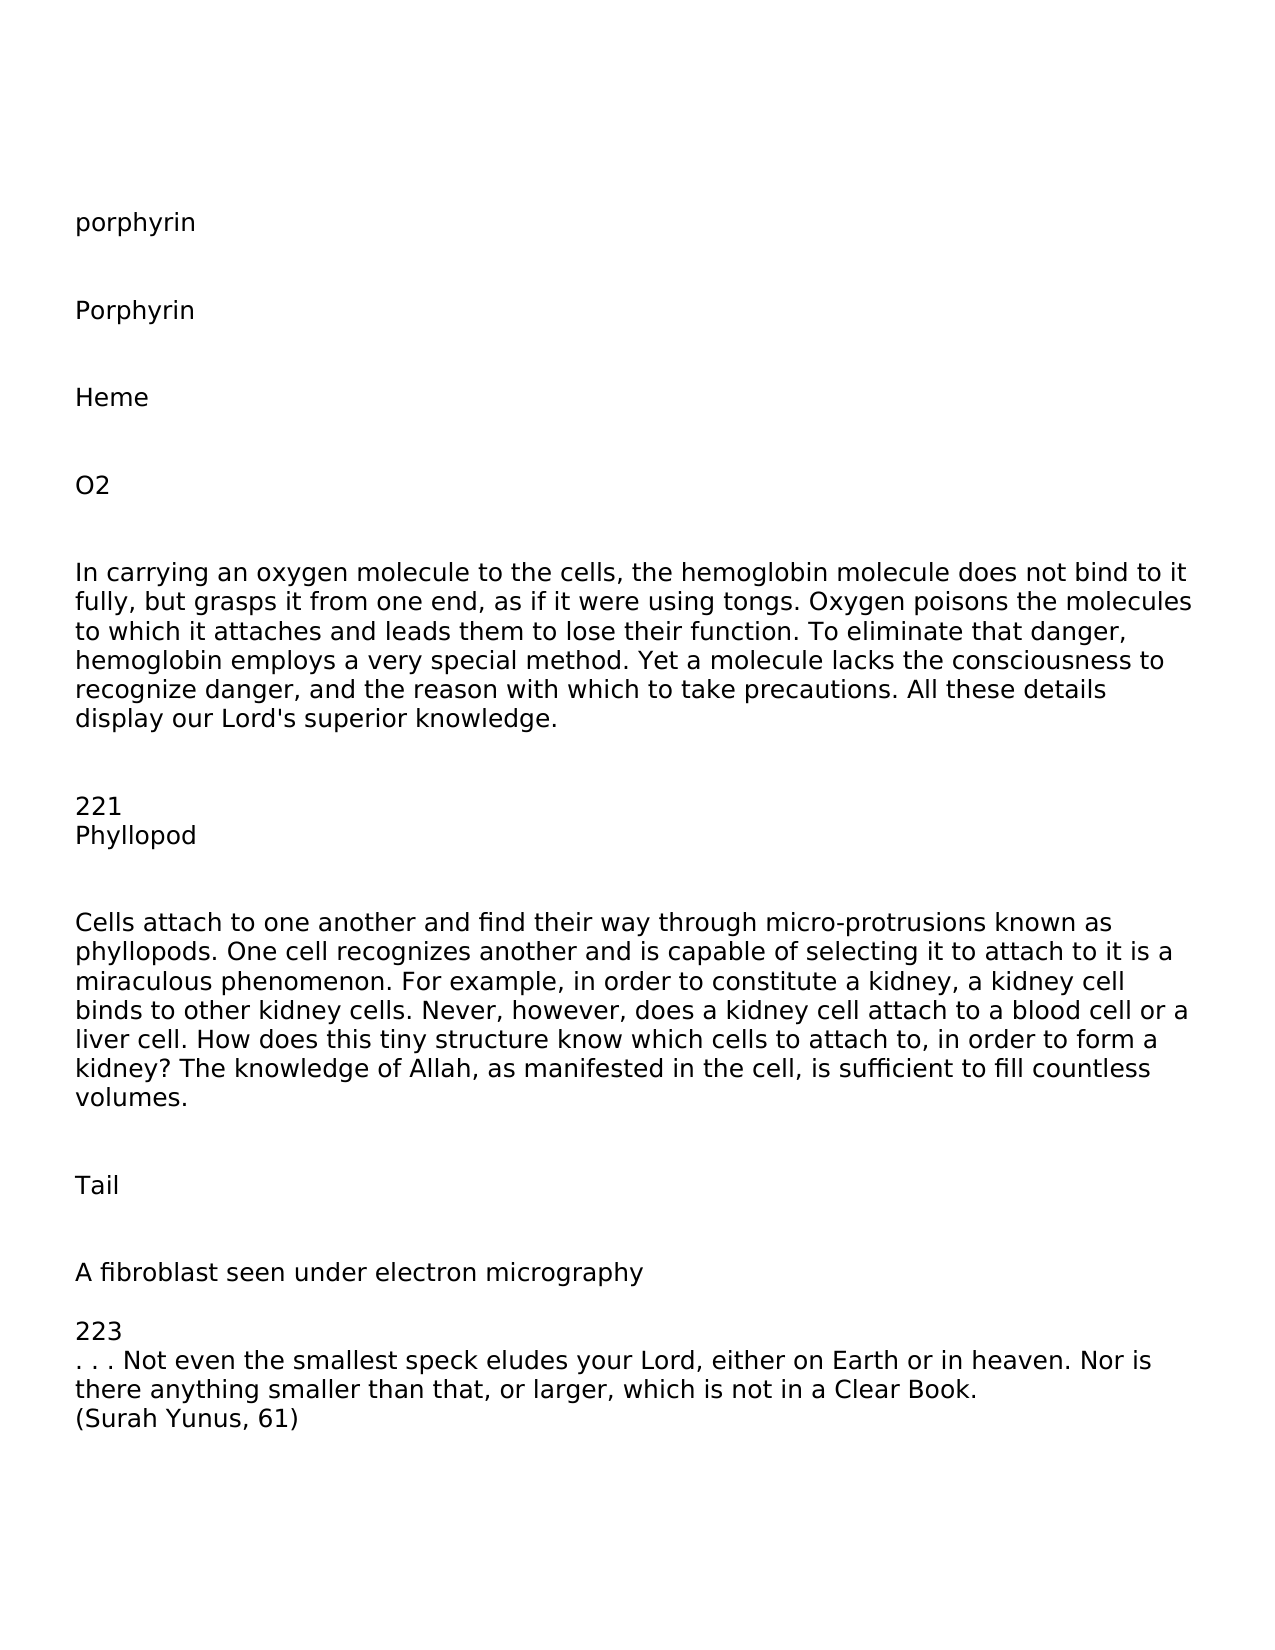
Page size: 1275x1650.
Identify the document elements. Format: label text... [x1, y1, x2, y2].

text Cells attach to one another and find their way through micro-protrusions known as phyllopods. One cell recognizes another and is capable of selecting it to attach to it is a miraculous phenomenon. For example, in order to constitute a kidney, a kidney cell binds to other kidney cells. Never, however, does a kidney cell attach to a blood cell or a liver cell. How does this tiny structure know which cells to attach to, in order to form a kidney? The knowledge of Allah, as manifested in the cell, is sufficient to fill countless volumes. [75, 908, 1200, 1112]
text Phyllopod [75, 821, 1200, 850]
text Tail [75, 1171, 1200, 1200]
text . . . Not even the smallest speck eludes your Lord, either on Earth or in heaven. Nor is there anything smaller than that, or larger, which is not in a Clear Book. [75, 1346, 1200, 1404]
text Heme [75, 383, 1200, 412]
text In carrying an oxygen molecule to the cells, the hemoglobin molecule does not bind to it fully, but grasps it from one end, as if it were using tongs. Oxygen poisons the molecules to which it attaches and leads them to lose their function. To eliminate that danger, hemoglobin employs a very special method. Yet a molecule lacks the consciousness to recognize danger, and the reason with which to take precautions. All these details display our Lord's superior knowledge. [75, 558, 1200, 733]
text O2 [75, 471, 1200, 500]
text Porphyrin [75, 296, 1200, 325]
text porphyrin [75, 208, 1200, 237]
text (Surah Yunus, 61) [75, 1404, 1200, 1433]
text 221 [75, 792, 1200, 821]
text A fibroblast seen under electron micrography [75, 1258, 1200, 1287]
text 223 [75, 1317, 1200, 1346]
